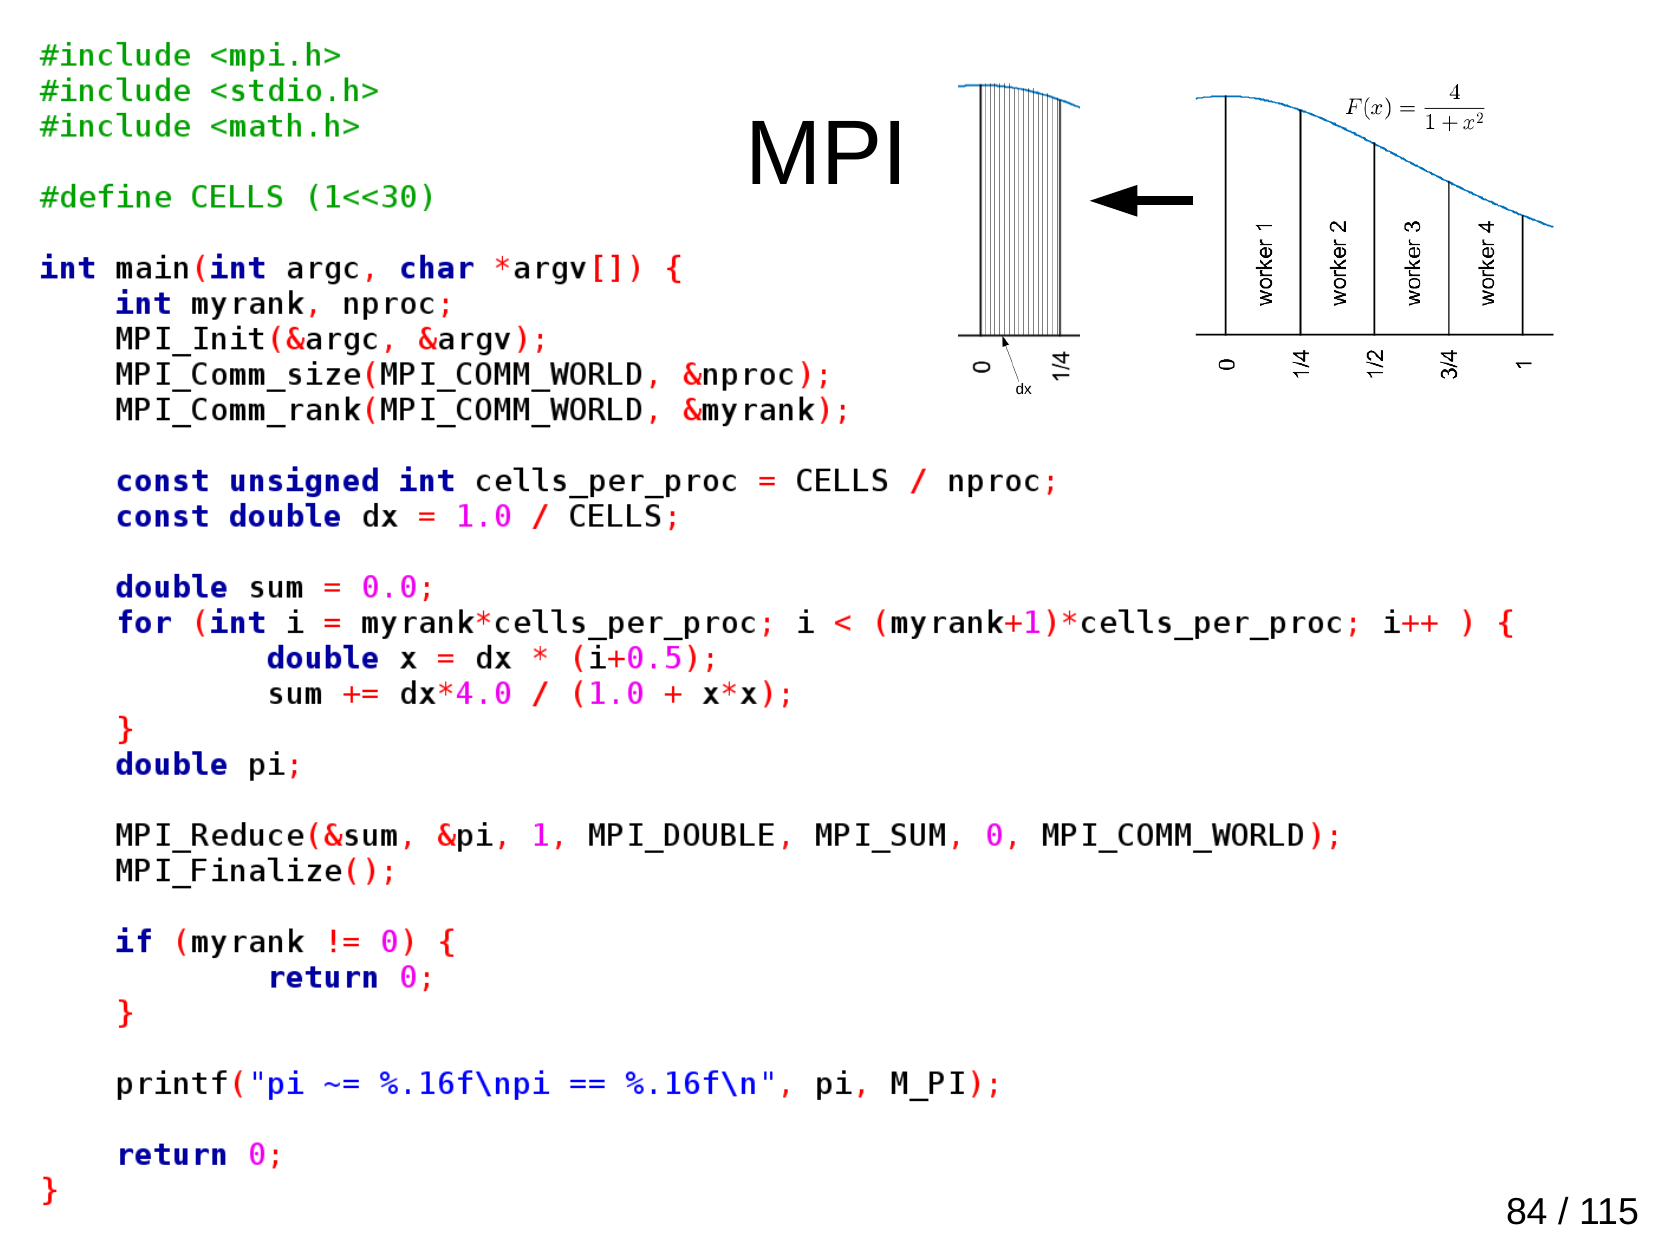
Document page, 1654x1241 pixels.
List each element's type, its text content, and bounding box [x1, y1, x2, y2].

picture [34, 35, 1595, 1217]
text_box <number> / 115 [1380, 1183, 1654, 1241]
title MPI [82, 49, 1571, 257]
